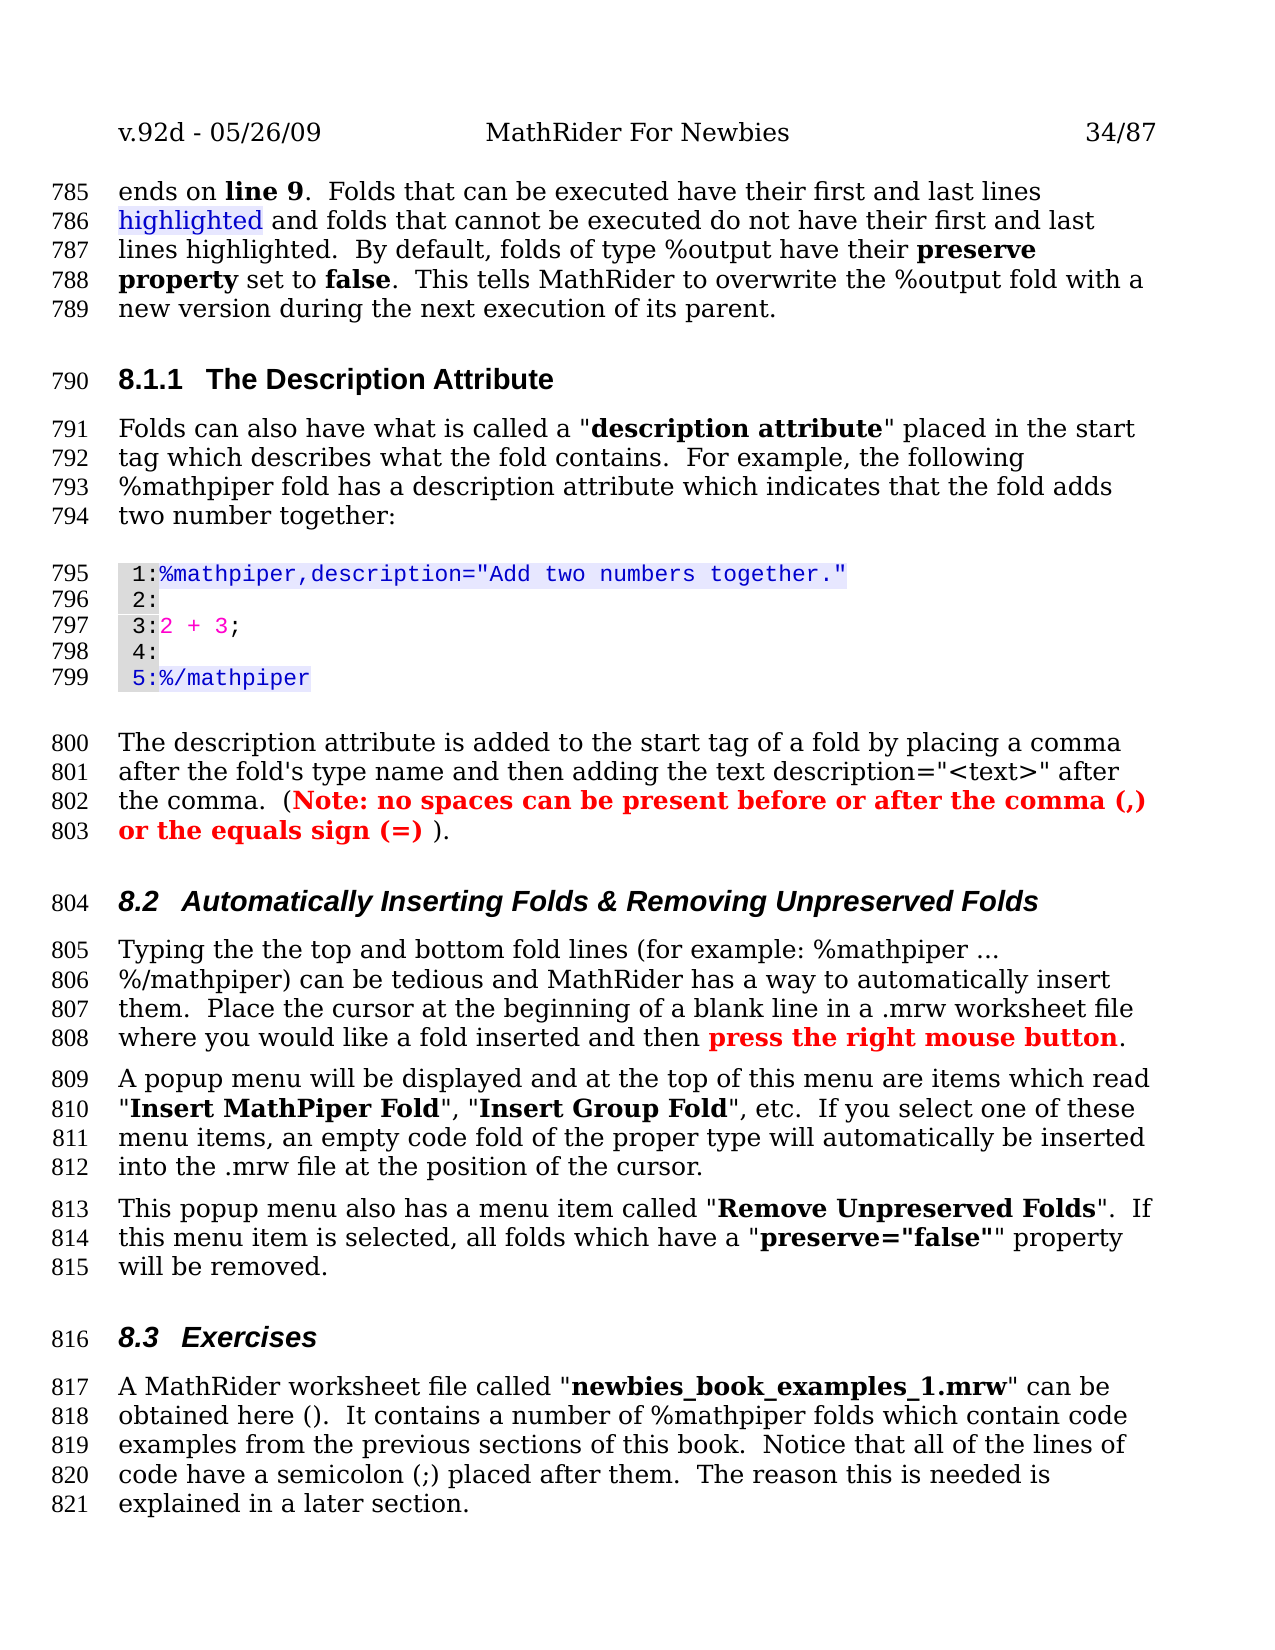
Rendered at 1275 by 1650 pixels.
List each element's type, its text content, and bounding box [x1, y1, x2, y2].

text The description attribute is added to the start tag of a fold by placing a comma after the fold's type name and then adding the text description="<text>" after the comma. (Note: no spaces can be present before or after the comma (,) or the equals sign (=) ). [118, 728, 1157, 845]
subtitle Automatically Inserting Folds & Removing Unpreserved Folds [118, 884, 1157, 918]
text Typing the the top and bottom fold lines (for example: %mathpiper ... %/mathpiper) can be tedious and MathRider has a way to automatically insert them. Place the cursor at the beginning of a blank line in a .mrw worksheet file where you would like a fold inserted and then press the right mouse button. [118, 936, 1157, 1052]
text 3:2 + 3; [118, 614, 1157, 641]
text 2: [118, 589, 1157, 614]
subtitle The Description Attribute [118, 362, 1157, 396]
text 1:%mathpiper,description="Add two numbers together." [118, 563, 1157, 589]
text 5:%/mathpiper [118, 666, 1157, 692]
text 4: [118, 641, 1157, 666]
text A MathRider worksheet file called "newbies_book_examples_1.mrw" can be obtained here (). It contains a number of %mathpiper folds which contain code examples from the previous sections of this book. Notice that all of the lines of code have a semicolon (;) placed after them. The reason this is needed is explained in a later section. [118, 1372, 1157, 1518]
subtitle Exercises [118, 1321, 1157, 1354]
text Folds can also have what is called a "description attribute" placed in the start tag which describes what the fold contains. For example, the following %mathpiper fold has a description attribute which indicates that the fold adds two number together: [118, 414, 1157, 531]
text This popup menu also has a menu item called "Remove Unpreserved Folds". If this menu item is selected, all folds which have a "preserve="false"" property will be removed. [118, 1193, 1157, 1281]
text ends on line 9. Folds that can be executed have their first and last lines highlighted and folds that cannot be executed do not have their first and last lines highlighted. By default, folds of type %output have their preserve property set to false. This tells MathRider to overwrite the %output fold with a new version during the next execution of its parent. [118, 177, 1157, 323]
text A popup menu will be displayed and at the top of this menu are items which read "Insert MathPiper Fold", "Insert Group Fold", etc. If you select one of these menu items, an empty code fold of the proper type will automatically be inserted into the .mrw file at the position of the cursor. [118, 1064, 1157, 1181]
